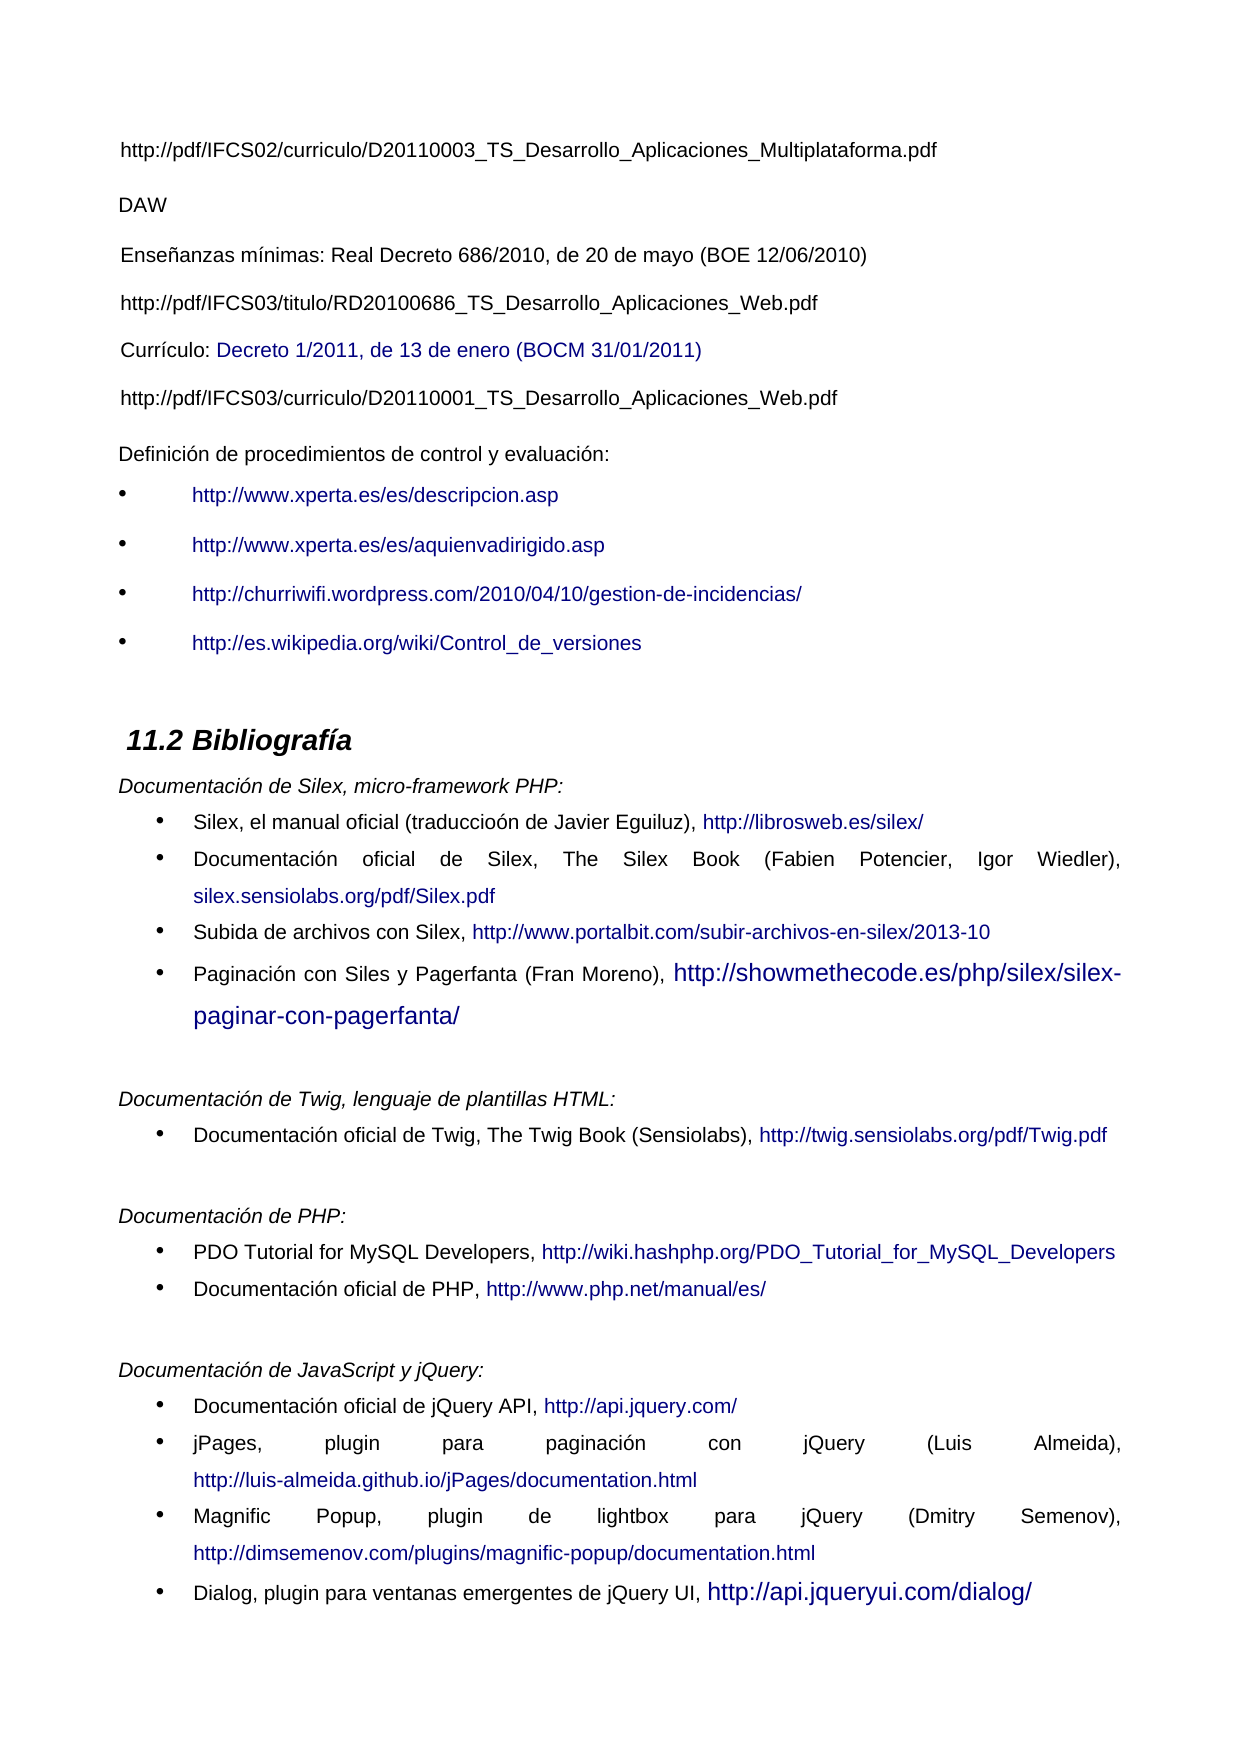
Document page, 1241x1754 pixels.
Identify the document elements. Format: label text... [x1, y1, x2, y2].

list Documentación oficial de PHP, http://www.php.net/manual/es/ [156, 1277, 1122, 1302]
list http://www.xperta.es/es/descripcion.asp [118, 483, 1122, 508]
text Documentación de Silex, micro-framework PHP: [118, 774, 1122, 798]
text Documentación de PHP: [118, 1204, 1122, 1228]
table_header http://pdf/IFCS02/curriculo/D20110003_TS_Desarrollo_Aplicaciones_Multiplataforma.pdf [112, 118, 1128, 169]
list Subida de archivos con Silex, http://www.portalbit.com/subir-archivos-en-silex/2013-10 [156, 920, 1122, 945]
text Definición de procedimientos de control y evaluación: [81, 441, 1122, 465]
text Documentación de JavaScript y jQuery: [118, 1358, 1122, 1382]
list http://es.wikipedia.org/wiki/Control_de_versiones [118, 631, 1122, 656]
list PDO Tutorial for MySQL Developers, http://wiki.hashphp.org/PDO_Tutorial_for_MySQL_Developers [156, 1239, 1122, 1264]
table_header Enseñanzas mínimas: Real Decreto 686/2010, de 20 de mayo (BOE 12/06/2010) http://pdf/IFCS03/titulo/RD20100686_TS_Desarrollo_Aplicaciones_Web.pdf Currículo: Decreto 1/2011, de 13 de enero (BOCM 31/01/2011) http://pdf/IFCS03/curriculo/D20110001_TS_Desarrollo_Aplicaciones_Web.pdf [112, 235, 1128, 418]
list http://www.xperta.es/es/aquienvadirigido.asp [118, 532, 1122, 557]
list Magnific Popup, plugin de lightbox para jQuery (Dmitry Semenov), http://dimsemenov.com/plugins/magnific-popup/documentation.html [156, 1504, 1122, 1565]
list Paginación con Siles y Pagerfanta (Fran Moreno), http://showmethecode.es/php/silex/silex-paginar-con-pagerfanta/ [156, 958, 1122, 1029]
list Documentación oficial de Silex, The Silex Book (Fabien Potencier, Igor Wiedler), silex.sensiolabs.org/pdf/Silex.pdf [156, 847, 1122, 908]
subtitle Bibliografía [118, 723, 1122, 757]
list Silex, el manual oficial (traduccioón de Javier Eguiluz), http://librosweb.es/silex/ [156, 810, 1122, 835]
list Documentación oficial de jQuery API, http://api.jquery.com/ [156, 1394, 1122, 1419]
list jPages, plugin para paginación con jQuery (Luis Almeida), http://luis-almeida.github.io/jPages/documentation.html [156, 1431, 1122, 1492]
list Documentación oficial de Twig, The Twig Book (Sensiolabs), http://twig.sensiolabs.org/pdf/Twig.pdf [156, 1123, 1122, 1148]
text Documentación de Twig, lenguaje de plantillas HTML: [118, 1087, 1122, 1111]
list http://churriwifi.wordpress.com/2010/04/10/gestion-de-incidencias/ [118, 582, 1122, 607]
text DAW [81, 193, 1122, 217]
list Dialog, plugin para ventanas emergentes de jQuery UI, http://api.jqueryui.com/dialog/ [156, 1577, 1122, 1606]
